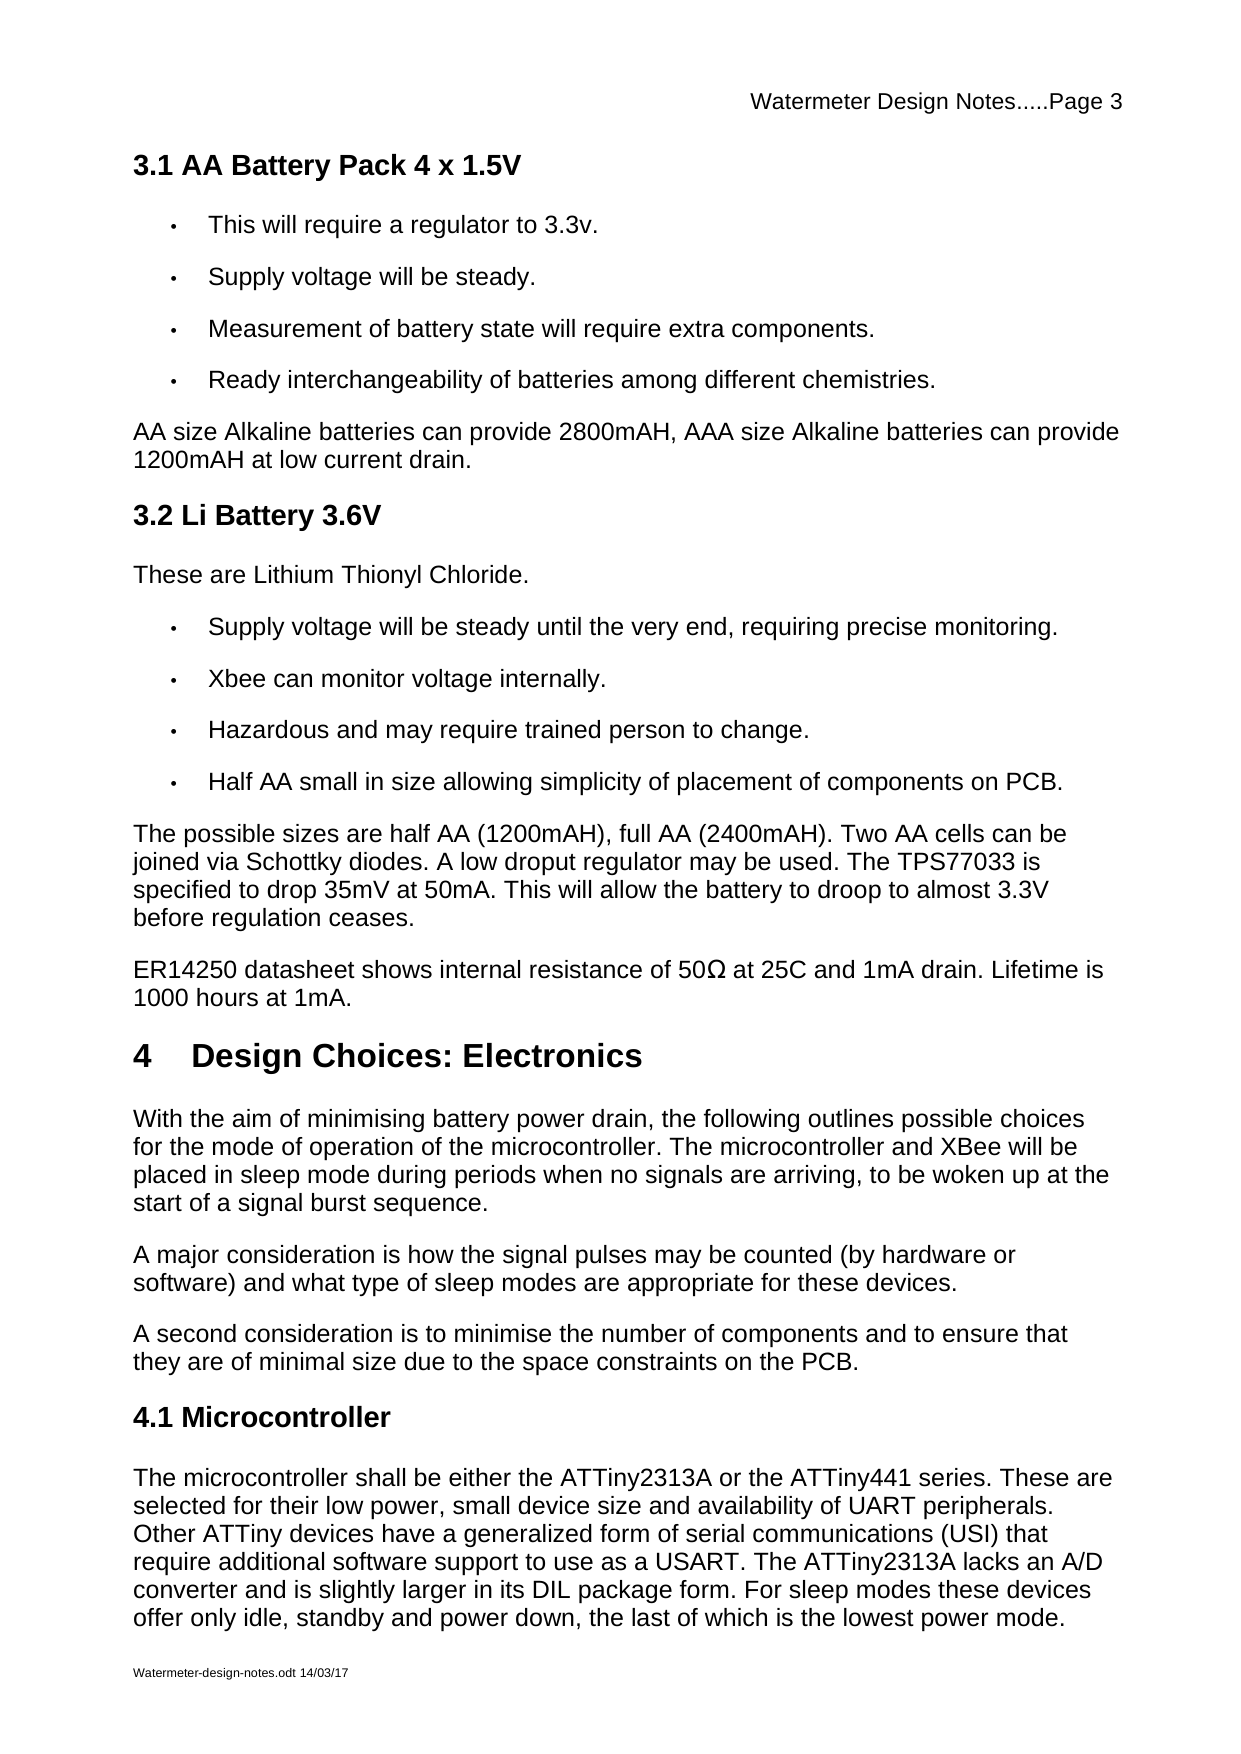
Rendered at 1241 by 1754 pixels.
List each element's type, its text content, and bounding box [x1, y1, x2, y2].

text A major consideration is how the signal pulses may be counted (by hardware or software) and what type of sleep modes are appropriate for these devices. [133, 1241, 1123, 1297]
list Xbee can monitor voltage internally. [170, 665, 1123, 693]
text The microcontroller shall be either the ATTiny2313A or the ATTiny441 series. These are selected for their low power, small device size and availability of UART peripherals. Other ATTiny devices have a generalized form of serial communications (USI) that require additional software support to use as a USART. The ATTiny2313A lacks an A/D converter and is slightly larger in its DIL package form. For sleep modes these devices offer only idle, standby and power down, the last of which is the lowest power mode. [133, 1464, 1123, 1632]
text The possible sizes are half AA (1200mAH), full AA (2400mAH). Two AA cells can be joined via Schottky diodes. A low droput regulator may be used. The TPS77033 is specified to drop 35mV at 50mA. This will allow the battery to droop to almost 3.3V before regulation ceases. [133, 820, 1123, 932]
list Supply voltage will be steady until the very end, requiring precise monitoring. [170, 613, 1123, 641]
text A second consideration is to minimise the number of components and to ensure that they are of minimal size due to the space constraints on the PCB. [133, 1320, 1123, 1376]
list Supply voltage will be steady. [170, 263, 1123, 291]
subtitle Li Battery 3.6V [133, 499, 1123, 531]
text With the aim of minimising battery power drain, the following outlines possible choices for the mode of operation of the microcontroller. The microcontroller and XBee will be placed in sleep mode during periods when no signals are arriving, to be woken up at the start of a signal burst sequence. [133, 1105, 1123, 1217]
subtitle AA Battery Pack 4 x 1.5V [133, 149, 1123, 181]
list This will require a regulator to 3.3v. [170, 211, 1123, 239]
text ER14250 datasheet shows internal resistance of 50Ω at 25C and 1mA drain. Lifetime is 1000 hours at 1mA. [133, 955, 1123, 1012]
text These are Lithium Thionyl Chloride. [133, 561, 1123, 589]
subtitle Microcontroller [133, 1401, 1123, 1433]
list Ready interchangeability of batteries among different chemistries. [170, 366, 1123, 394]
list Half AA small in size allowing simplicity of placement of components on PCB. [170, 768, 1123, 796]
subtitle Design Choices: Electronics [133, 1037, 1123, 1075]
text AA size Alkaline batteries can provide 2800mAH, AAA size Alkaline batteries can provide 1200mAH at low current drain. [133, 418, 1123, 474]
list Hazardous and may require trained person to change. [170, 716, 1123, 744]
list Measurement of battery state will require extra components. [170, 314, 1123, 343]
